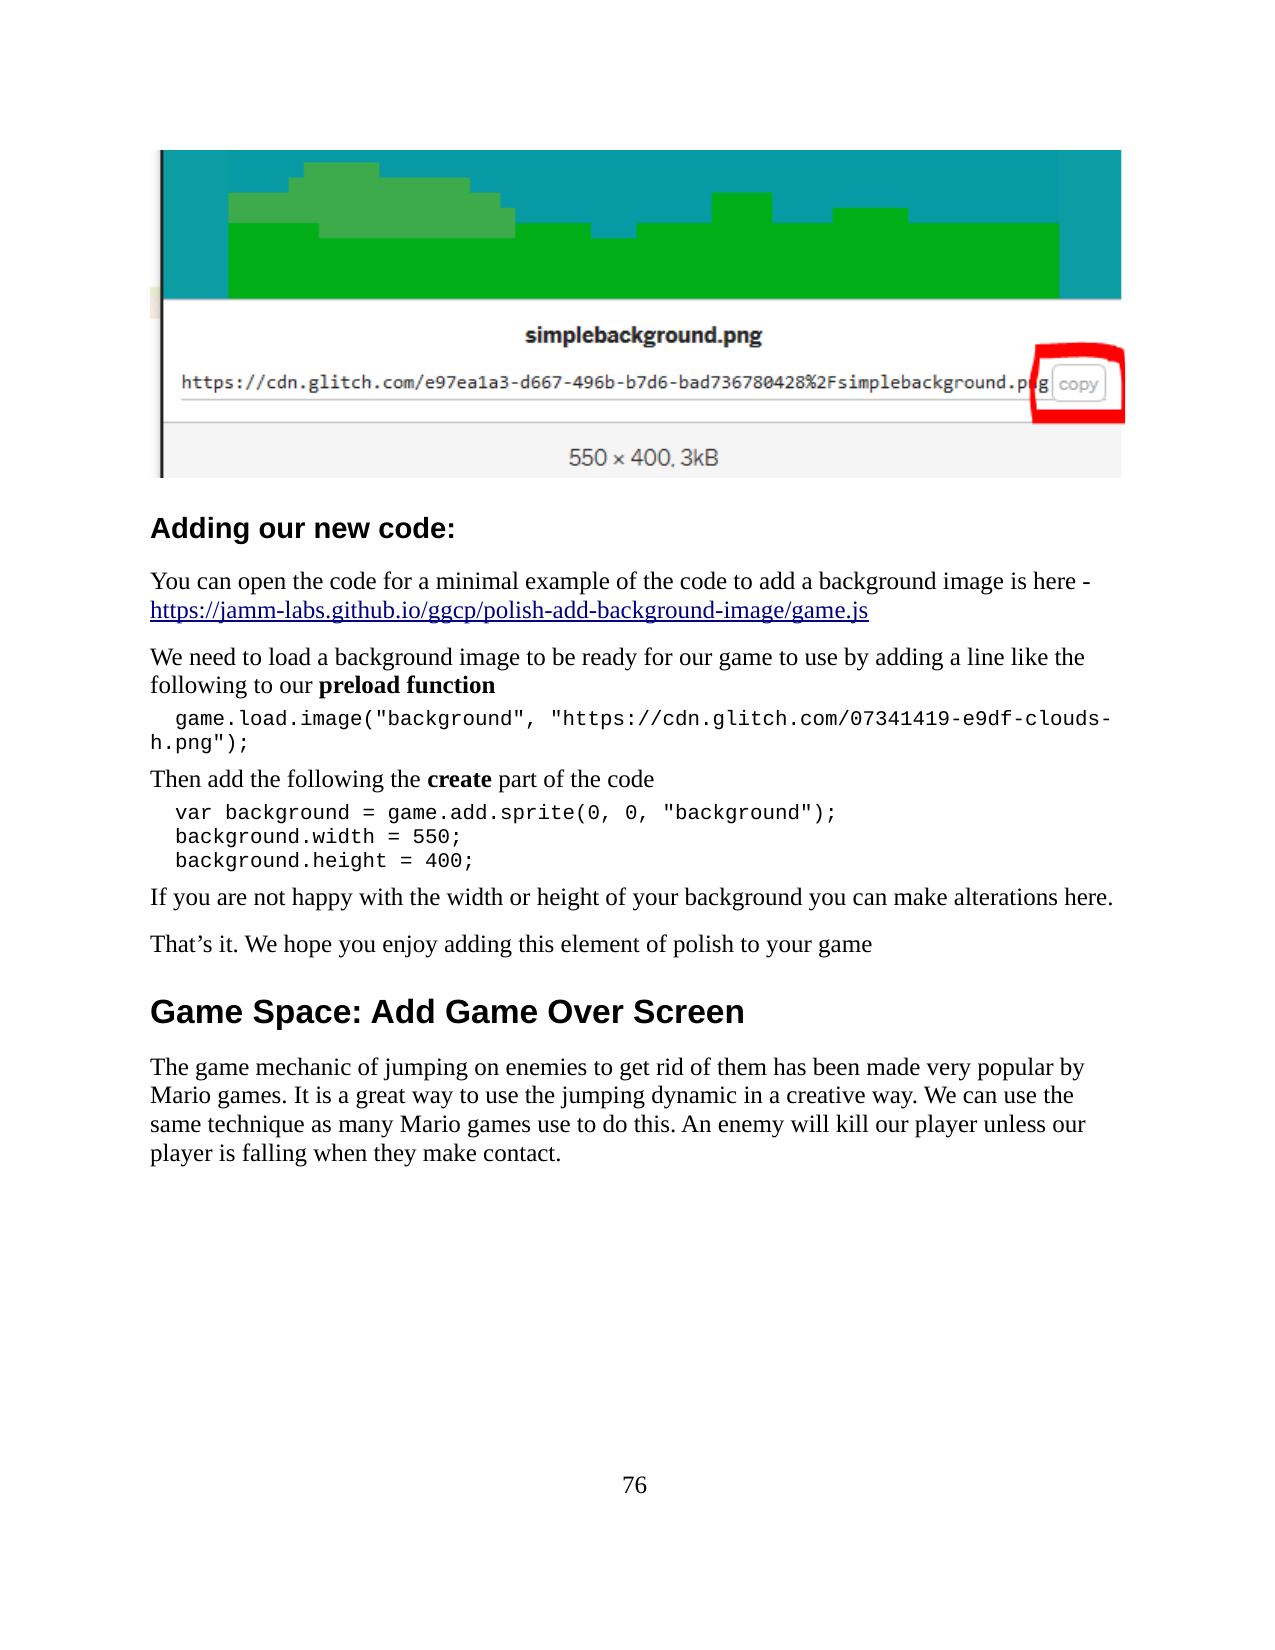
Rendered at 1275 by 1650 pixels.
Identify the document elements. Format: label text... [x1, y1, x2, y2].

text If you are not happy with the width or height of your background you can make alterations here. [150, 882, 1125, 911]
text We need to load a background image to be ready for our game to use by adding a line like the following to our preload function [150, 642, 1125, 699]
text The game mechanic of jumping on enemies to get rid of them has been made very popular by Mario games. It is a great way to use the jumping dynamic in a creative way. We can use the same technique as many Mario games use to do this. An enemy will kill our player unless our player is falling when they make contact. [150, 1052, 1125, 1167]
text Then add the following the create part of the code [150, 764, 1125, 793]
text background.height = 400; [150, 849, 1125, 873]
text You can open the code for a minimal example of the code to add a background image is here - https://jamm-labs.github.io/ggcp/polish-add-background-image/game.js [150, 566, 1125, 624]
text game.load.image("background", "https://cdn.glitch.com/07341419-e9df-clouds-h.png"); [150, 708, 1125, 756]
subtitle Adding our new code: [150, 511, 1125, 545]
text var background = game.add.sprite(0, 0, "background"); [150, 802, 1125, 826]
text background.width = 550; [150, 826, 1125, 849]
picture [150, 150, 1125, 478]
text That’s it. We hope you enjoy adding this element of polish to your game [150, 929, 1125, 958]
subtitle Game Space: Add Game Over Screen [150, 992, 1125, 1030]
